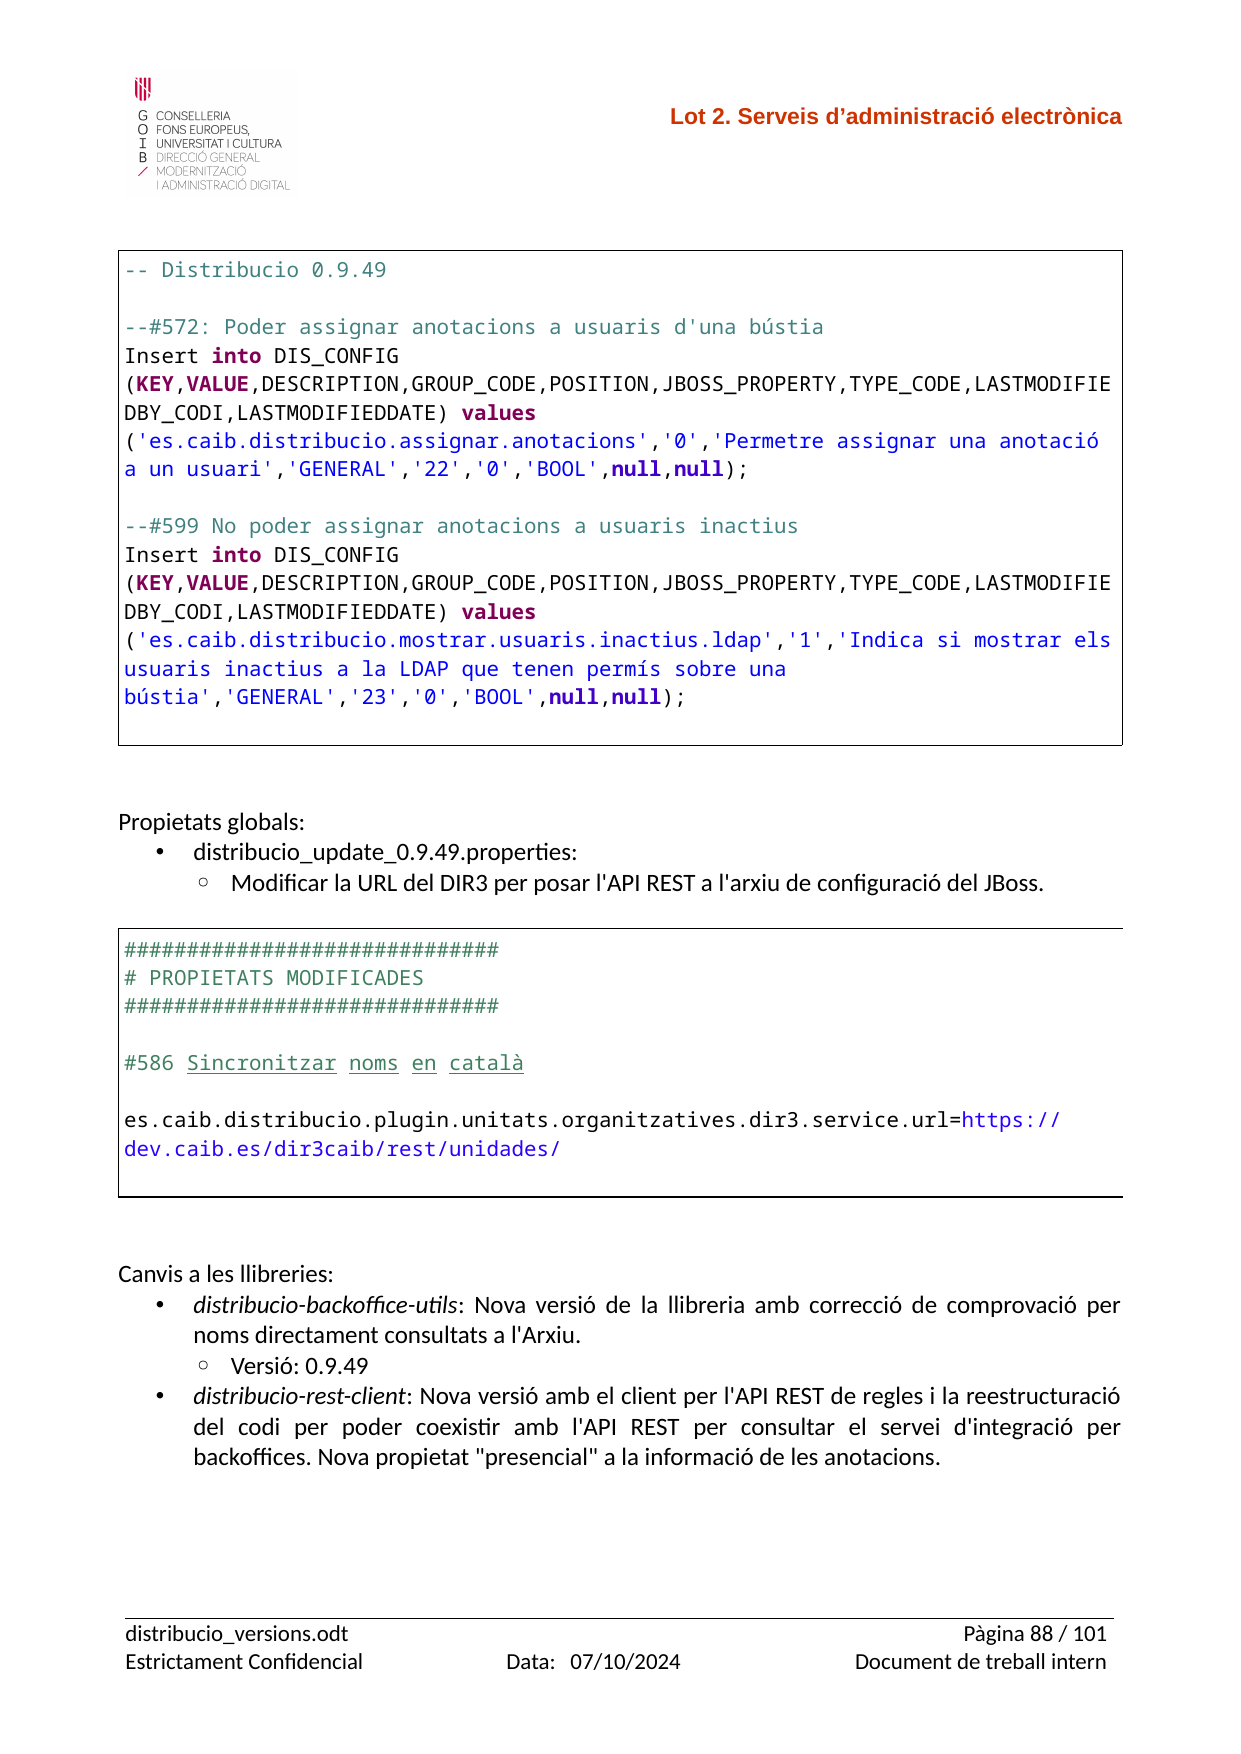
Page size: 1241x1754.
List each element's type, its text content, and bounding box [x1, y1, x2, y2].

list distribucio-rest-client: Nova versió amb el client per l'API REST de regles i la reestructuració del codi per poder coexistir amb l'API REST per consultar el servei d'integració per backoffices. Nova propietat "presencial" a la informació de les anotacions. [156, 1381, 1122, 1472]
list Versió: 0.9.49 [193, 1350, 1122, 1381]
table_header ############################## # PROPIETATS MODIFICADES ############################## #586 Sincronitzar noms en català es.caib.distribucio.plugin.unitats.organitzatives.dir3.service.url=https://dev.caib.es/dir3caib/rest/unidades/ [119, 929, 1123, 1196]
list Modificar la URL del DIR3 per posar l'API REST a l'arxiu de configuració del JBoss. [193, 867, 1122, 897]
text Canvis a les llibreries: [118, 1258, 1122, 1289]
list distribucio_update_0.9.49.properties: [156, 836, 1122, 867]
list distribucio-backoffice-utils: Nova versió de la llibreria amb correcció de comprovació per noms directament consultats a l'Arxiu. [156, 1289, 1122, 1350]
text Propietats globals: [118, 806, 1122, 836]
table_header -- Distribucio 0.9.49 --#572: Poder assignar anotacions a usuaris d'una bústia Insert into DIS_CONFIG (KEY,VALUE,DESCRIPTION,GROUP_CODE,POSITION,JBOSS_PROPERTY,TYPE_CODE,LASTMODIFIEDBY_CODI,LASTMODIFIEDDATE) values ('es.caib.distribucio.assignar.anotacions','0','Permetre assignar una anotació a un usuari','GENERAL','22','0','BOOL',null,null); --#599 No poder assignar anotacions a usuaris inactius Insert into DIS_CONFIG (KEY,VALUE,DESCRIPTION,GROUP_CODE,POSITION,JBOSS_PROPERTY,TYPE_CODE,LASTMODIFIEDBY_CODI,LASTMODIFIEDDATE) values ('es.caib.distribucio.mostrar.usuaris.inactius.ldap','1','Indica si mostrar els usuaris inactius a la LDAP que tenen permís sobre una bústia','GENERAL','23','0','BOOL',null,null); [119, 251, 1122, 745]
picture [126, 70, 299, 197]
